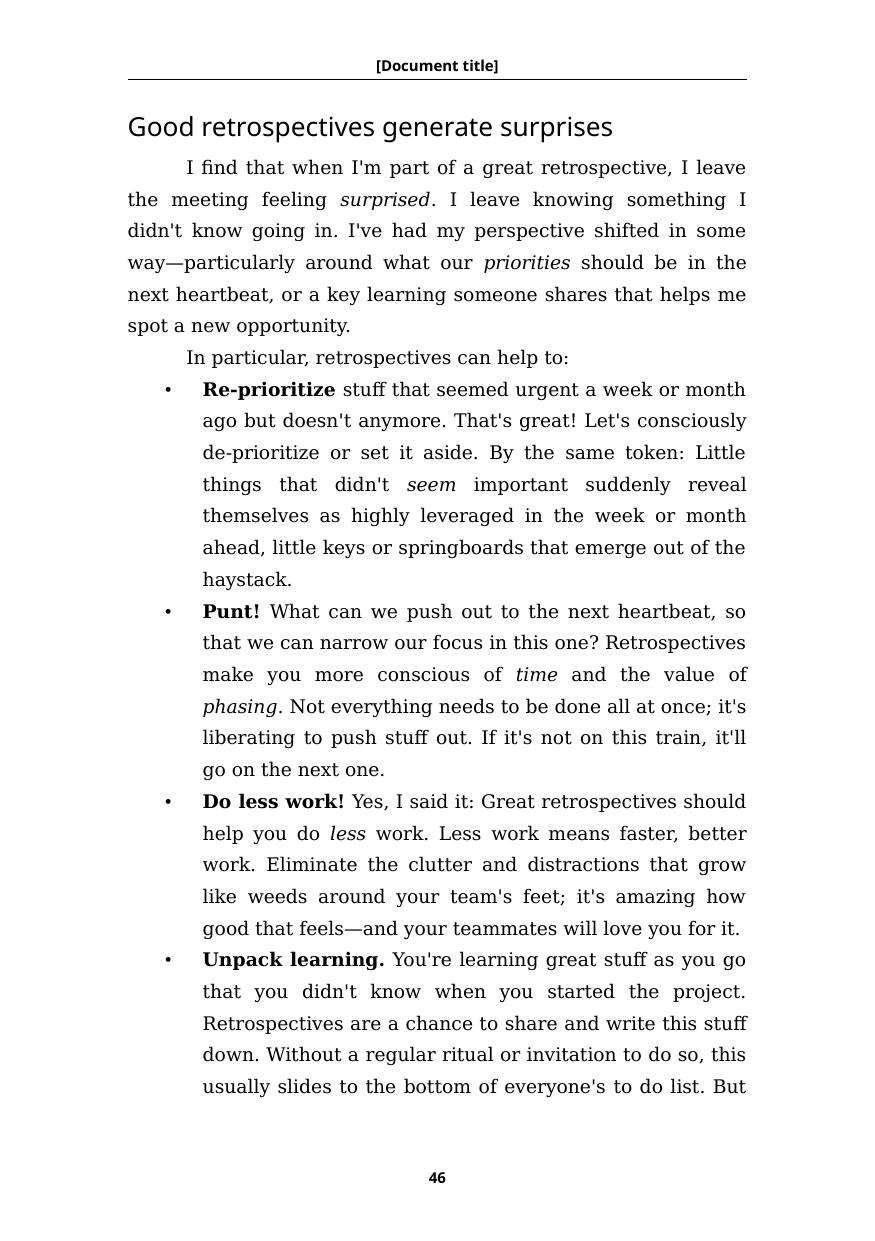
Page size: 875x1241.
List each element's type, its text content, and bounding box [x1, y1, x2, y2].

list Re-prioritize stuff that seemed urgent a week or month ago but doesn't anymore. That's great! Let's consciously de-prioritize or set it aside. By the same token: Little things that didn't seem important suddenly reveal themselves as highly leveraged in the week or month ahead, little keys or springboards that emerge out of the haystack. [165, 379, 747, 591]
text In particular, retrospectives can help to: [127, 347, 747, 369]
list Punt! What can we push out to the next heartbeat, so that we can narrow our focus in this one? Retrospectives make you more conscious of time and the value of phasing. Not everything needs to be done all at once; it's liberating to push stuff out. If it's not on this train, it'll go on the next one. [165, 601, 747, 781]
list Unpack learning. You're learning great stuff as you go that you didn't know when you started the project. Retrospectives are a chance to share and write this stuff down. Without a regular ritual or invitation to do so, this usually slides to the bottom of everyone's to do list. But [165, 949, 747, 1098]
list Do less work! Yes, I said it: Great retrospectives should help you do less work. Less work means faster, better work. Eliminate the clutter and distractions that grow like weeds around your team's feet; it's amazing how good that feels—and your teammates will love you for it. [165, 791, 747, 939]
text I find that when I'm part of a great retrospective, I leave the meeting feeling surprised. I leave knowing something I didn't know going in. I've had my perspective shifted in some way—particularly around what our priorities should be in the next heartbeat, or a key learning someone shares that helps me spot a new opportunity. [127, 157, 747, 337]
subtitle Good retrospectives generate surprises [127, 109, 747, 144]
